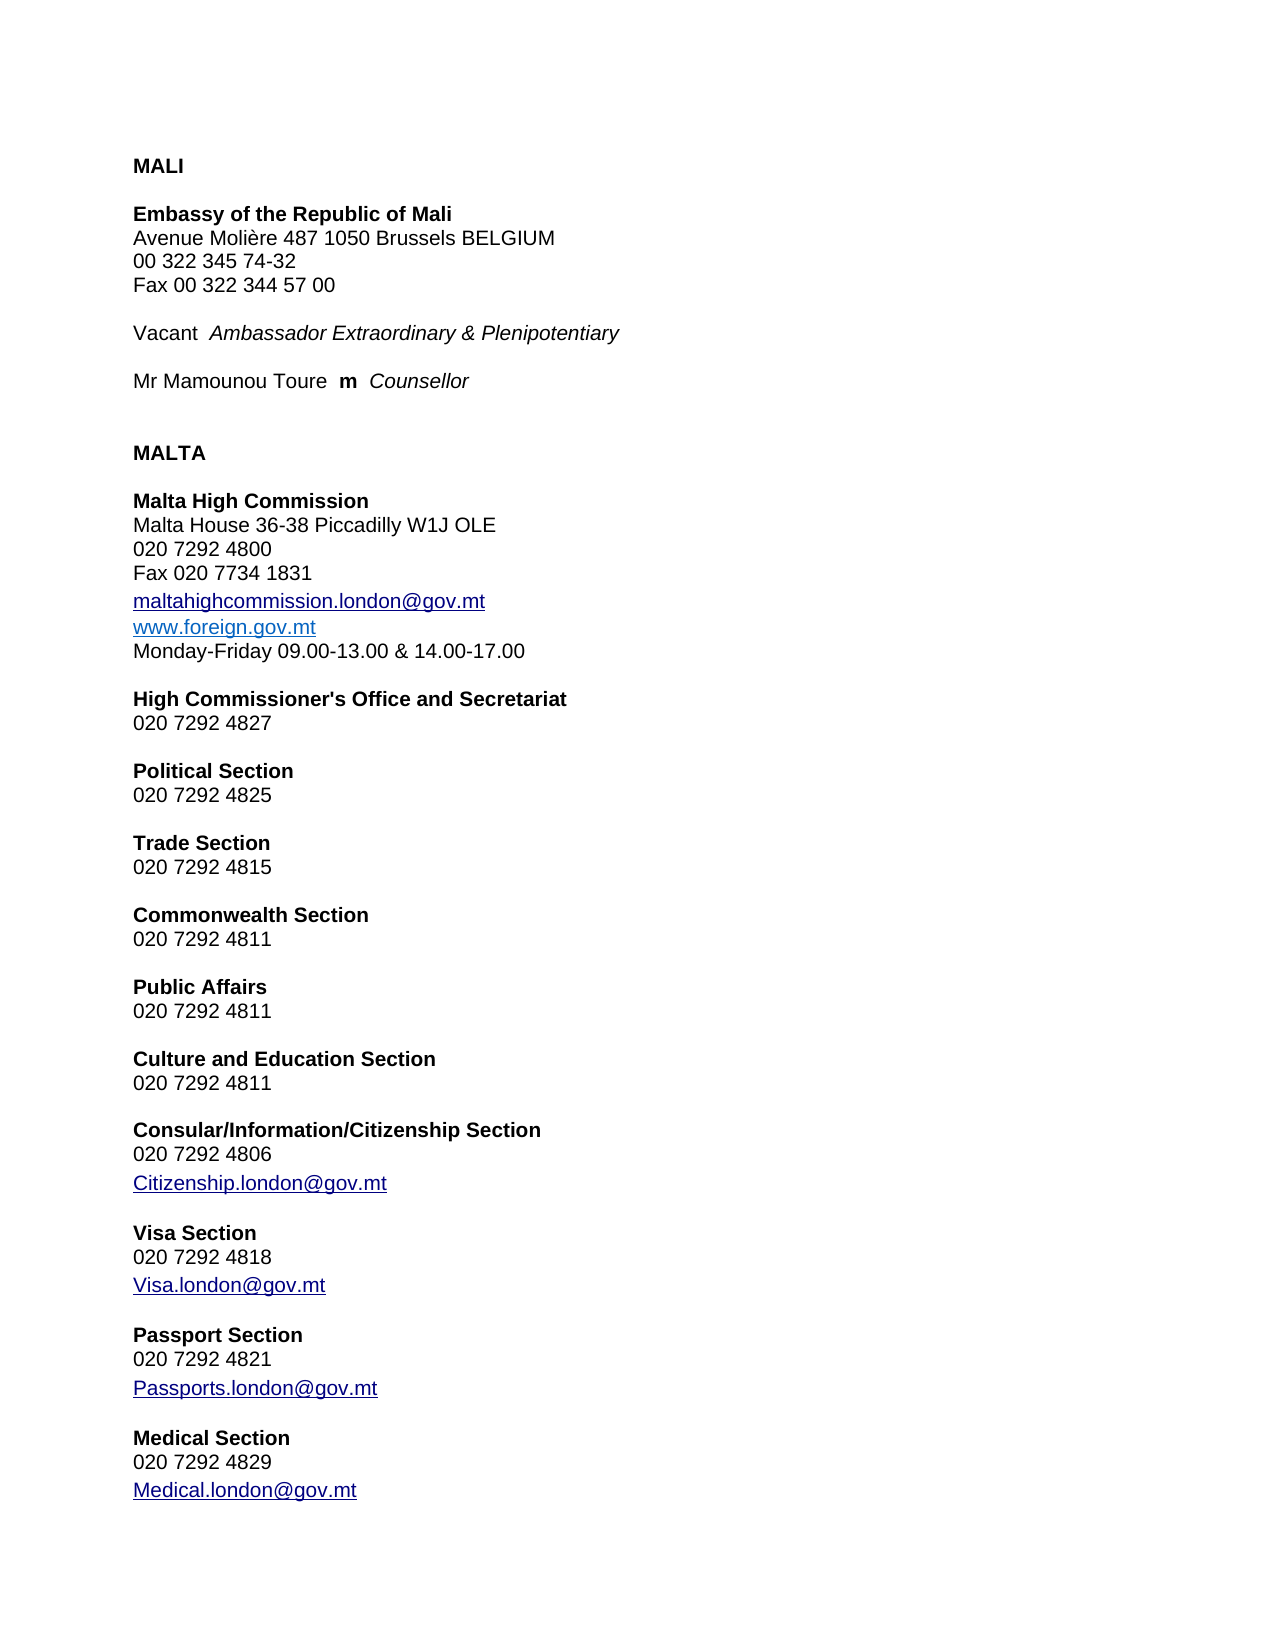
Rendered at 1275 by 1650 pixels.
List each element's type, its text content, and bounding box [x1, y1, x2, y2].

text Visa.london@gov.mt [133, 1269, 1181, 1299]
text Fax 020 7734 1831 [133, 561, 1181, 585]
text 00 322 345 74-32 [133, 249, 1181, 273]
text maltahighcommission.london@gov.mt [133, 585, 1181, 615]
text High Commissioner's Office and Secretariat [133, 687, 1181, 711]
text 020 7292 4818 [133, 1245, 1181, 1269]
text Malta House 36-38 Piccadilly W1J OLE [133, 513, 1181, 537]
text Passports.london@gov.mt [133, 1371, 1181, 1402]
text MALTA [133, 441, 1181, 465]
text 020 7292 4825 [133, 783, 1181, 807]
text Monday-Friday 09.00-13.00 & 14.00-17.00 [133, 639, 1181, 663]
text Consular/Information/Citizenship Section [133, 1118, 1181, 1142]
text Passport Section [133, 1323, 1181, 1347]
text 020 7292 4815 [133, 855, 1181, 879]
text Trade Section [133, 831, 1181, 855]
text 020 7292 4827 [133, 711, 1181, 735]
text 020 7292 4829 [133, 1449, 1181, 1473]
text Mr Mamounou Toure m Counsellor [133, 369, 1181, 393]
text Avenue Molière 487 1050 Brussels BELGIUM [133, 225, 1181, 249]
text Political Section [133, 759, 1181, 783]
text 020 7292 4806 [133, 1142, 1181, 1166]
text Citizenship.london@gov.mt [133, 1166, 1181, 1197]
text Medical Section [133, 1426, 1181, 1449]
text Culture and Education Section [133, 1046, 1181, 1070]
text Malta High Commission [133, 489, 1181, 513]
text Public Affairs [133, 974, 1181, 998]
text 020 7292 4811 [133, 998, 1181, 1022]
text Vacant Ambassador Extraordinary & Plenipotentiary [133, 321, 1181, 345]
text 020 7292 4811 [133, 927, 1181, 951]
text 020 7292 4800 [133, 537, 1181, 561]
text 020 7292 4811 [133, 1070, 1181, 1094]
text Fax 00 322 344 57 00 [133, 273, 1181, 297]
text www.foreign.gov.mt [133, 615, 1181, 639]
text 020 7292 4821 [133, 1347, 1181, 1371]
text Embassy of the Republic of Mali [133, 201, 1181, 225]
text Commonwealth Section [133, 903, 1181, 927]
text Visa Section [133, 1221, 1181, 1245]
text Medical.london@gov.mt [133, 1473, 1181, 1504]
text MALI [133, 153, 1181, 177]
